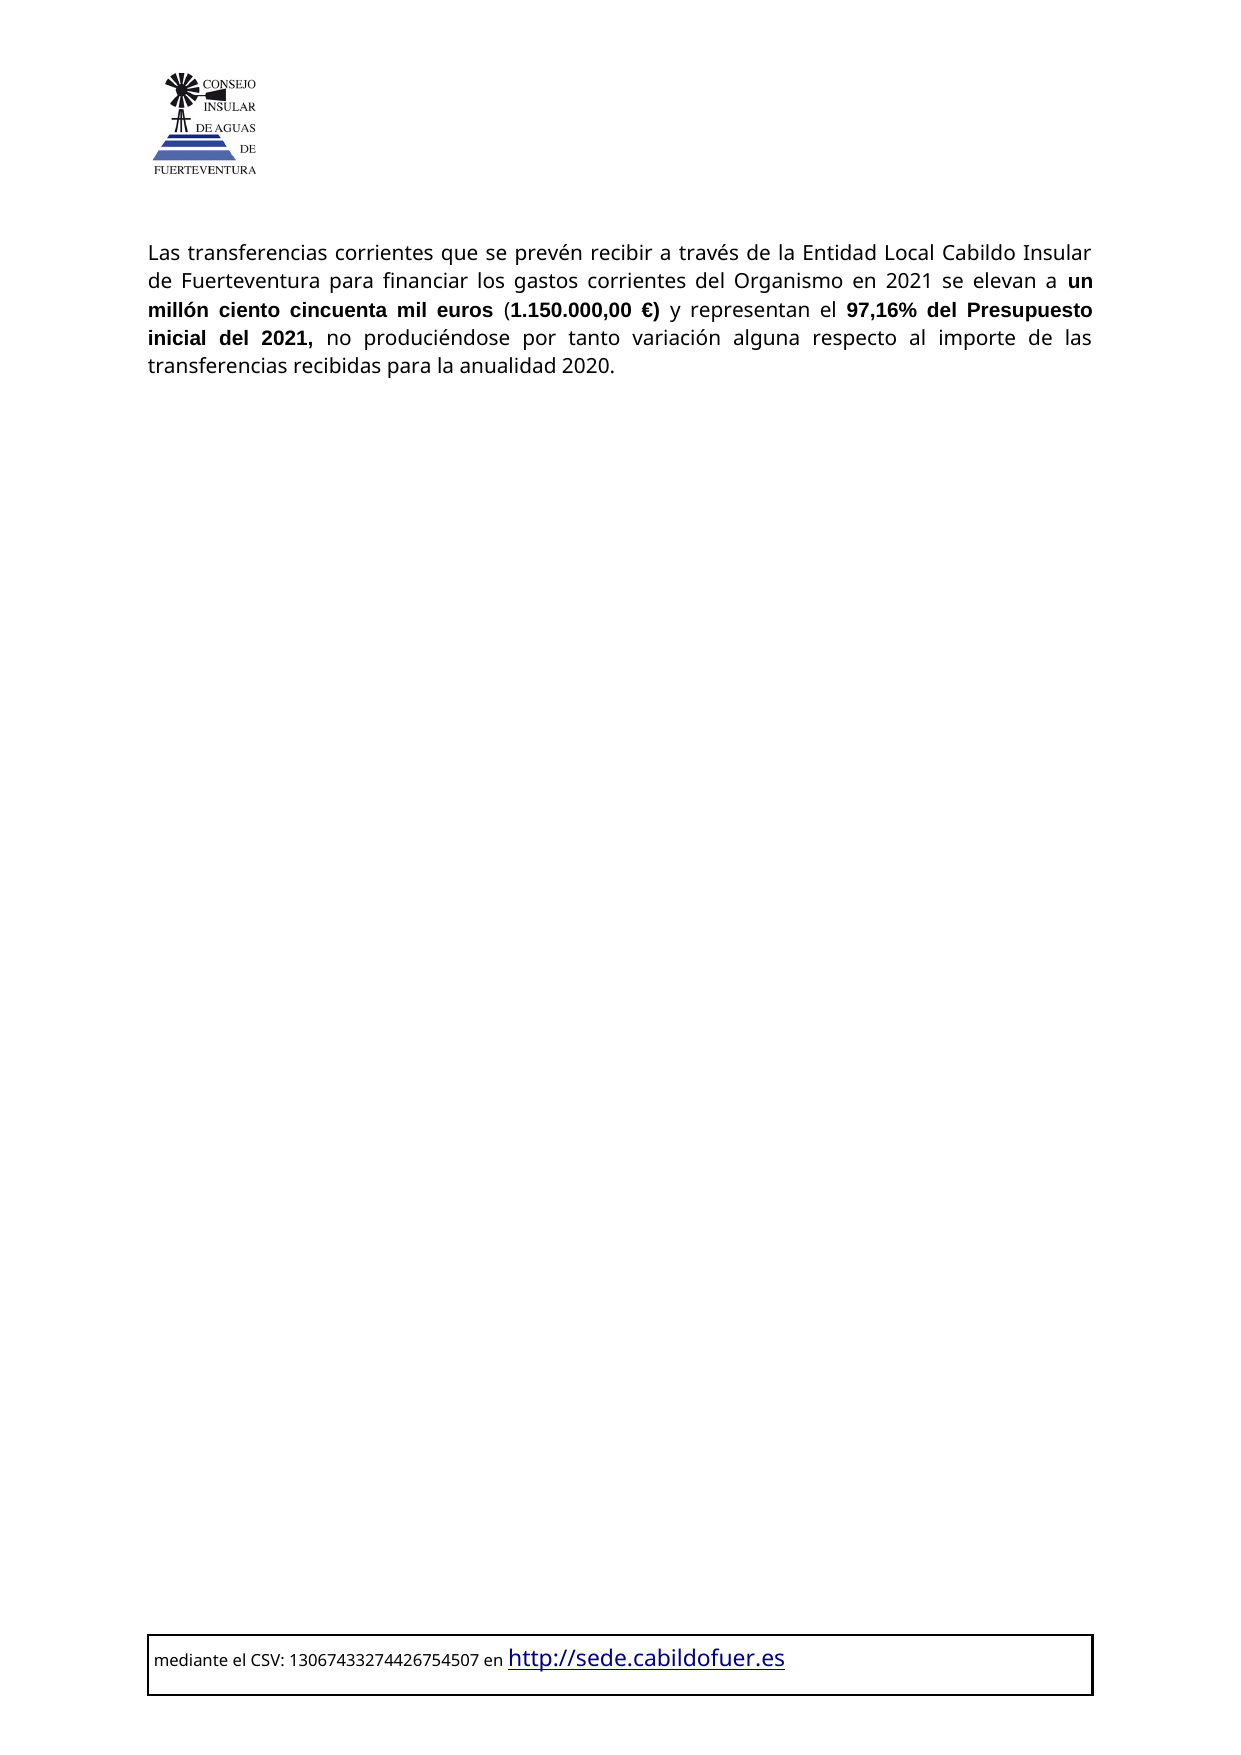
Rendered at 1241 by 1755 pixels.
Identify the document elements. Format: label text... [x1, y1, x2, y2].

text Las transferencias corrientes que se prevén recibir a través de la Entidad Local Cabildo Insular de Fuerteventura para financiar los gastos corrientes del Organismo en 2021 se elevan a un millón ciento cincuenta mil euros (1.150.000,00 €) y representan el 97,16% del Presupuesto inicial del 2021, no produciéndose por tanto variación alguna respecto al importe de las transferencias recibidas para la anualidad 2020. [148, 238, 1093, 380]
